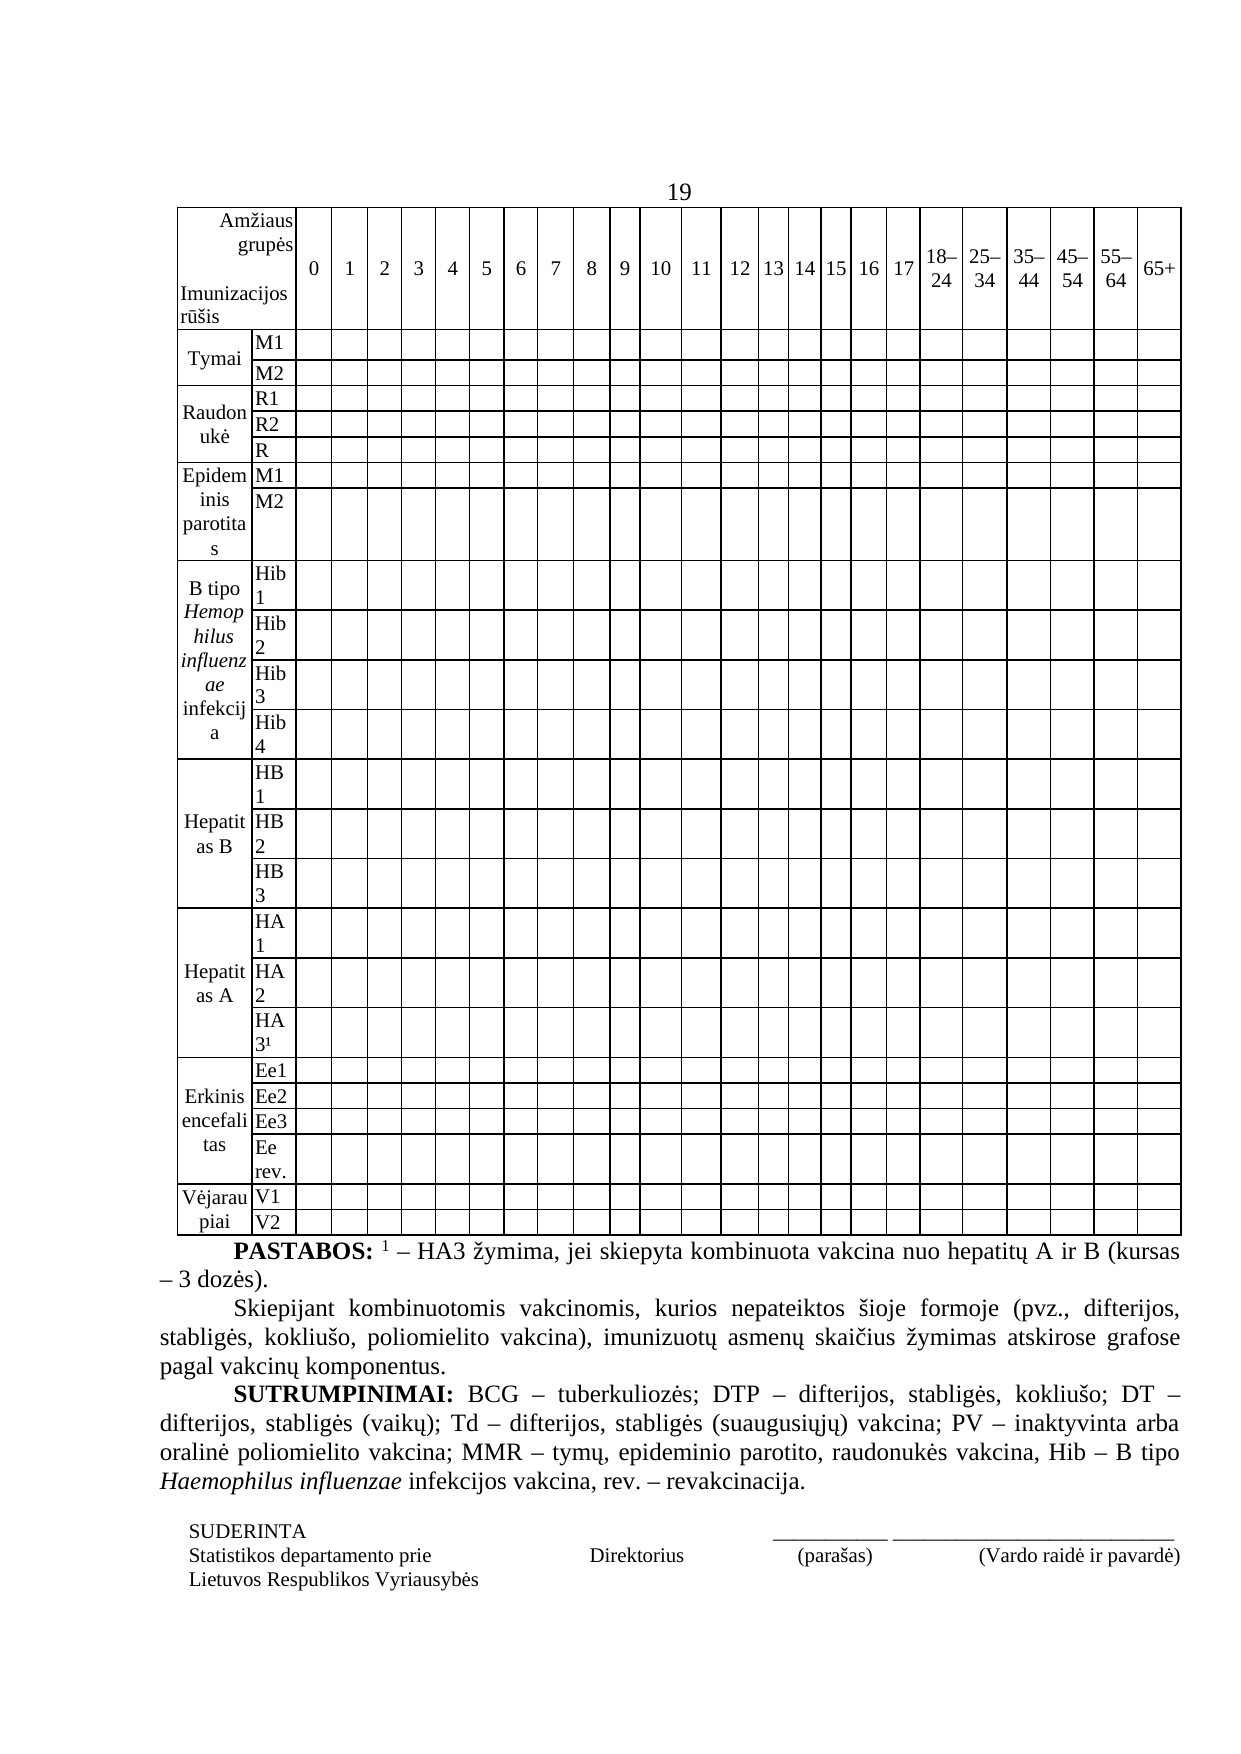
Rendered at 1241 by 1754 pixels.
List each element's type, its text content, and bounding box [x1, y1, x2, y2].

table_cell [538, 561, 573, 609]
table_cell [332, 859, 367, 907]
table_cell [921, 611, 962, 659]
table_cell [789, 561, 820, 609]
table_cell [470, 1109, 503, 1133]
table_cell [921, 859, 962, 907]
table_cell [1008, 361, 1050, 385]
table_cell [1138, 710, 1180, 758]
table_cell [722, 1084, 758, 1108]
table_cell [538, 412, 573, 436]
table_cell [611, 611, 639, 659]
table_cell [1095, 438, 1137, 462]
table_cell [963, 489, 1006, 559]
table_cell [852, 1109, 886, 1133]
table_cell [436, 463, 469, 487]
table_cell [722, 859, 758, 907]
table_cell [921, 1210, 962, 1234]
table_cell [921, 1058, 962, 1082]
table_cell [641, 1084, 681, 1108]
table_cell [921, 1185, 962, 1208]
table_cell [822, 386, 850, 410]
table_header SUDERINTA Statistikos departamento prie Lietuvos Respublikos Vyriausybės [177, 1495, 578, 1591]
table_cell [332, 909, 367, 957]
table_cell [470, 412, 503, 436]
table_cell [1051, 1058, 1093, 1082]
table_cell [611, 361, 639, 385]
table_cell [574, 361, 609, 385]
table_cell [402, 489, 435, 559]
table_cell [1095, 1084, 1137, 1108]
table_cell [574, 859, 609, 907]
table_cell [641, 1185, 681, 1208]
table_cell [789, 1084, 820, 1108]
table_cell [1051, 330, 1093, 359]
table_cell [538, 463, 573, 487]
table_cell [470, 330, 503, 359]
table_cell [611, 438, 639, 462]
table_cell [368, 959, 401, 1007]
table_cell [470, 661, 503, 708]
table_cell [538, 1084, 573, 1108]
table_cell [789, 412, 820, 436]
table_cell [822, 1210, 850, 1234]
table_cell 6 [505, 208, 537, 328]
table_cell [538, 1008, 573, 1056]
table_cell [789, 760, 820, 808]
table_cell [789, 489, 820, 559]
table_cell [722, 1058, 758, 1082]
table_cell [538, 859, 573, 907]
table_cell [963, 1210, 1006, 1234]
table_cell [436, 561, 469, 609]
table_cell [759, 661, 788, 708]
table_cell [505, 1084, 537, 1108]
table_cell [822, 412, 850, 436]
table_cell [822, 463, 850, 487]
table_cell [759, 859, 788, 907]
table_cell [722, 959, 758, 1007]
table_cell [332, 1084, 367, 1108]
table_cell [921, 1109, 962, 1133]
table_cell [887, 1058, 919, 1082]
table_cell [538, 1210, 573, 1234]
table_cell [436, 611, 469, 659]
table_cell [538, 386, 573, 410]
table_cell Hib2 [253, 611, 295, 659]
table_cell [852, 561, 886, 609]
table_cell [641, 959, 681, 1007]
table_cell [332, 1210, 367, 1234]
table_cell [682, 463, 720, 487]
table_cell [1095, 561, 1137, 609]
table_cell [297, 1109, 331, 1133]
table_cell [1051, 909, 1093, 957]
table_cell [852, 959, 886, 1007]
table_cell [682, 489, 720, 559]
table_cell [641, 909, 681, 957]
table_cell [368, 1185, 401, 1208]
table_cell [887, 361, 919, 385]
table_cell [505, 412, 537, 436]
table_cell [611, 386, 639, 410]
table_cell [368, 412, 401, 436]
table_cell [822, 959, 850, 1007]
table_cell Hib4 [253, 710, 295, 758]
table_cell [963, 859, 1006, 907]
table_cell [822, 611, 850, 659]
table_cell [921, 489, 962, 559]
table_cell [368, 1058, 401, 1082]
table_cell [963, 386, 1006, 410]
table_cell Ee3 [253, 1109, 295, 1133]
table_cell [368, 859, 401, 907]
table_cell [505, 810, 537, 858]
table_cell V2 [253, 1210, 295, 1234]
table_cell [368, 760, 401, 808]
table_cell [789, 1135, 820, 1183]
table_cell [611, 859, 639, 907]
table_cell [722, 810, 758, 858]
table_cell [789, 909, 820, 957]
table_cell [611, 1109, 639, 1133]
table_cell [921, 386, 962, 410]
table_cell [789, 1058, 820, 1082]
table_cell [789, 330, 820, 359]
table_cell [436, 361, 469, 385]
table_cell V1 [253, 1185, 295, 1208]
table_cell [436, 760, 469, 808]
table_cell [402, 1008, 435, 1056]
table_cell [1138, 1008, 1180, 1056]
table_cell [574, 611, 609, 659]
table_cell [1138, 1210, 1180, 1234]
table_cell [297, 1084, 331, 1108]
table_cell [332, 1109, 367, 1133]
table_cell [822, 810, 850, 858]
table_cell [887, 710, 919, 758]
table_cell [297, 561, 331, 609]
table_cell [538, 1185, 573, 1208]
table_cell [611, 330, 639, 359]
table_cell [789, 710, 820, 758]
table_cell [574, 1008, 609, 1056]
table_cell [505, 710, 537, 758]
table_cell [332, 1185, 367, 1208]
table_cell [1138, 438, 1180, 462]
table_cell [641, 489, 681, 559]
table_cell [963, 1084, 1006, 1108]
table_cell [470, 1058, 503, 1082]
table_cell [641, 859, 681, 907]
table_cell [822, 438, 850, 462]
table_cell [1051, 661, 1093, 708]
table_cell [789, 1210, 820, 1234]
table_cell [1095, 909, 1137, 957]
table_cell [505, 1135, 537, 1183]
table_cell [887, 909, 919, 957]
table_cell [538, 489, 573, 559]
table_cell [1095, 1058, 1137, 1082]
table_cell [402, 859, 435, 907]
table_cell [963, 810, 1006, 858]
table_cell [759, 1109, 788, 1133]
table_cell [641, 1058, 681, 1082]
table_cell [538, 760, 573, 808]
table_cell [470, 710, 503, 758]
table_cell [297, 710, 331, 758]
table_cell [574, 386, 609, 410]
table_cell [505, 386, 537, 410]
table_cell 14 [789, 208, 820, 328]
table_cell [1138, 489, 1180, 559]
table_cell [574, 489, 609, 559]
table_cell [505, 611, 537, 659]
table_cell [682, 810, 720, 858]
table_cell [852, 760, 886, 808]
table_cell [402, 1058, 435, 1082]
table_cell [505, 561, 537, 609]
table_cell [1008, 489, 1050, 559]
table_cell [470, 386, 503, 410]
table_cell [1008, 561, 1050, 609]
table_cell [921, 710, 962, 758]
table_cell [1138, 661, 1180, 708]
table_cell [505, 489, 537, 559]
table_cell [789, 810, 820, 858]
table_cell [436, 1185, 469, 1208]
table_cell [368, 330, 401, 359]
table_cell [402, 361, 435, 385]
table_cell [963, 760, 1006, 808]
table_cell [332, 1135, 367, 1183]
table_cell [722, 661, 758, 708]
table_cell [1008, 1185, 1050, 1208]
table_cell [297, 489, 331, 559]
table_cell [402, 1135, 435, 1183]
table_cell [402, 909, 435, 957]
table_cell [1138, 386, 1180, 410]
table_cell [470, 859, 503, 907]
table_cell [368, 1109, 401, 1133]
table_cell [887, 412, 919, 436]
table_cell [1008, 438, 1050, 462]
table_cell [852, 859, 886, 907]
table_cell [759, 760, 788, 808]
table_cell [297, 1058, 331, 1082]
table_cell [1008, 1109, 1050, 1133]
table_cell [1051, 611, 1093, 659]
table_cell [1051, 386, 1093, 410]
table_cell [852, 412, 886, 436]
table_cell [574, 330, 609, 359]
table_cell [963, 661, 1006, 708]
table_cell [611, 1084, 639, 1108]
table_cell [722, 611, 758, 659]
table_cell [470, 909, 503, 957]
table_cell 15 [822, 208, 850, 328]
table_cell [1138, 859, 1180, 907]
table_cell [822, 661, 850, 708]
table_cell [1138, 412, 1180, 436]
table_cell [852, 361, 886, 385]
table_cell [641, 1109, 681, 1133]
table_cell [921, 1084, 962, 1108]
table_cell 10 [641, 208, 681, 328]
table_cell [759, 710, 788, 758]
table_cell [402, 611, 435, 659]
table_cell 2 [368, 208, 401, 328]
table_cell [921, 361, 962, 385]
table_cell [1051, 1135, 1093, 1183]
table_cell [759, 412, 788, 436]
table_cell [368, 386, 401, 410]
table_cell [505, 438, 537, 462]
table_cell [574, 909, 609, 957]
table_cell [682, 1084, 720, 1108]
table_cell [1008, 810, 1050, 858]
table_cell [505, 959, 537, 1007]
table_cell Hepatitas A [178, 909, 251, 1056]
table_cell [887, 959, 919, 1007]
table_cell [538, 1058, 573, 1082]
table_cell [641, 361, 681, 385]
table_cell [538, 611, 573, 659]
table_cell [722, 489, 758, 559]
table_cell [759, 489, 788, 559]
table_cell [1095, 810, 1137, 858]
table_cell [789, 611, 820, 659]
table_cell [852, 330, 886, 359]
table_cell [852, 1135, 886, 1183]
table_cell [682, 661, 720, 708]
table_cell [722, 1210, 758, 1234]
table_cell [789, 386, 820, 410]
table_cell [368, 361, 401, 385]
table_cell [852, 810, 886, 858]
table_cell [1008, 1135, 1050, 1183]
table_cell Ee2 [253, 1084, 295, 1108]
table_cell [1138, 361, 1180, 385]
table_cell [470, 561, 503, 609]
table_cell [822, 859, 850, 907]
table_cell [436, 661, 469, 708]
table_cell 1 [332, 208, 367, 328]
table_cell [297, 412, 331, 436]
table_cell [574, 561, 609, 609]
table_cell [789, 438, 820, 462]
table_cell [332, 489, 367, 559]
table_cell 25–34 [963, 208, 1006, 328]
table_cell [1138, 330, 1180, 359]
table_cell [1138, 1135, 1180, 1183]
table_cell [1008, 386, 1050, 410]
table_cell [402, 959, 435, 1007]
text PASTABOS: 1 – HA3 žymima, jei skiepyta kombinuota vakcina nuo hepatitų A ir B (kursas – 3 dozės). [159, 1236, 1181, 1293]
table_cell [1008, 710, 1050, 758]
table_cell [822, 1058, 850, 1082]
table_cell [332, 386, 367, 410]
table_cell [1051, 710, 1093, 758]
table_cell [759, 561, 788, 609]
table_cell 13 [759, 208, 788, 328]
table_cell [332, 1008, 367, 1056]
table_cell [1095, 760, 1137, 808]
table_cell Erkinis encefalitas [178, 1058, 251, 1183]
table_cell [921, 412, 962, 436]
table_cell [574, 1109, 609, 1133]
table_cell [505, 361, 537, 385]
table_cell [368, 438, 401, 462]
table_cell [574, 959, 609, 1007]
table_cell [574, 710, 609, 758]
table_cell [505, 1058, 537, 1082]
table_cell [887, 386, 919, 410]
table_cell [402, 412, 435, 436]
table_cell [1051, 810, 1093, 858]
table_cell [963, 463, 1006, 487]
table_cell [682, 1185, 720, 1208]
table_cell [963, 710, 1006, 758]
table_cell [332, 1058, 367, 1082]
table_cell [822, 760, 850, 808]
table_cell [611, 412, 639, 436]
table_cell [641, 412, 681, 436]
table_cell [852, 1210, 886, 1234]
table_cell [297, 330, 331, 359]
table_cell [682, 330, 720, 359]
table_cell [822, 561, 850, 609]
table_cell [921, 959, 962, 1007]
table_cell [402, 710, 435, 758]
table_cell [963, 1185, 1006, 1208]
table_cell [611, 489, 639, 559]
table_cell [682, 1135, 720, 1183]
table_cell 55–64 [1095, 208, 1137, 328]
table_cell [887, 810, 919, 858]
table_cell [921, 561, 962, 609]
table_cell 12 [722, 208, 758, 328]
table_cell [722, 361, 758, 385]
table_cell [470, 1210, 503, 1234]
table_cell [505, 463, 537, 487]
table_cell [852, 1008, 886, 1056]
table_cell [1051, 561, 1093, 609]
table_cell [297, 463, 331, 487]
table_cell [436, 438, 469, 462]
table_cell [538, 1109, 573, 1133]
table_cell [682, 1210, 720, 1234]
table_cell [963, 330, 1006, 359]
table_cell [641, 330, 681, 359]
table_cell [1138, 1185, 1180, 1208]
table_cell [402, 438, 435, 462]
table_cell [852, 611, 886, 659]
table_cell [574, 1084, 609, 1108]
table_cell [722, 1135, 758, 1183]
table_cell [641, 611, 681, 659]
table_cell [1051, 1109, 1093, 1133]
table_cell [682, 361, 720, 385]
table_cell [402, 561, 435, 609]
table_cell [682, 959, 720, 1007]
table_cell [887, 661, 919, 708]
table_cell [1008, 909, 1050, 957]
table_cell [822, 1109, 850, 1133]
table_cell [1051, 859, 1093, 907]
table_cell [1051, 1008, 1093, 1056]
table_cell [574, 810, 609, 858]
table_cell [887, 1135, 919, 1183]
table_cell [611, 710, 639, 758]
table_cell [368, 661, 401, 708]
table_cell [722, 710, 758, 758]
table_cell [887, 1185, 919, 1208]
table_cell [297, 661, 331, 708]
table_cell [574, 412, 609, 436]
text Skiepijant kombinuotomis vakcinomis, kurios nepateiktos šioje formoje (pvz., difterijos, stabligės, kokliušo, poliomielito vakcina), imunizuotų asmenų skaičius žymimas atskirose grafose pagal vakcinų komponentus. [159, 1293, 1181, 1379]
table_cell Hib1 [253, 561, 295, 609]
table_cell [1095, 489, 1137, 559]
table_cell [1138, 810, 1180, 858]
table_cell [641, 760, 681, 808]
table_cell [505, 909, 537, 957]
table_cell [887, 760, 919, 808]
table_cell [789, 361, 820, 385]
table_cell [538, 1135, 573, 1183]
table_cell [436, 386, 469, 410]
table_cell [887, 611, 919, 659]
table_cell [1095, 611, 1137, 659]
table_cell [368, 1135, 401, 1183]
table_header ___________ ___________________________ Direktorius (parašas) (Vardo raidė ir pavardė) [578, 1495, 1201, 1591]
table_cell [641, 561, 681, 609]
table_cell [574, 1185, 609, 1208]
table_cell [641, 661, 681, 708]
table_cell [682, 859, 720, 907]
table_cell [505, 859, 537, 907]
table_cell [641, 810, 681, 858]
table_cell [682, 710, 720, 758]
table_cell [436, 1058, 469, 1082]
table_cell [368, 909, 401, 957]
table_cell 5 [470, 208, 503, 328]
table_cell 4 [436, 208, 469, 328]
table_cell [789, 661, 820, 708]
table_cell [1051, 412, 1093, 436]
table_cell [1095, 330, 1137, 359]
table_cell [822, 489, 850, 559]
table_cell Vėjaraupiai [178, 1185, 251, 1234]
table_cell 11 [682, 208, 720, 328]
table_cell [789, 1008, 820, 1056]
table_cell [402, 1210, 435, 1234]
table_cell [470, 1084, 503, 1108]
table_cell [332, 330, 367, 359]
table_cell [1138, 760, 1180, 808]
table_cell [1008, 859, 1050, 907]
table_cell [332, 810, 367, 858]
table_cell [470, 1185, 503, 1208]
table_cell [1051, 959, 1093, 1007]
table_cell [722, 438, 758, 462]
table_cell [921, 438, 962, 462]
table_cell [297, 909, 331, 957]
table_cell [436, 330, 469, 359]
table_cell 9 [611, 208, 639, 328]
table_cell [852, 489, 886, 559]
table_cell [822, 710, 850, 758]
table_cell [759, 1210, 788, 1234]
table_cell [505, 661, 537, 708]
table_cell [1095, 386, 1137, 410]
table_cell [368, 810, 401, 858]
table_cell B tipo Hemophilus influenzae infekcija [178, 561, 251, 758]
table_cell [1138, 959, 1180, 1007]
table_cell [641, 386, 681, 410]
table_cell [722, 330, 758, 359]
table_cell HB3 [253, 859, 295, 907]
table_cell [436, 412, 469, 436]
table_cell [436, 810, 469, 858]
table_cell HA2 [253, 959, 295, 1007]
table_cell [1095, 859, 1137, 907]
table_cell [759, 810, 788, 858]
table_cell [852, 1058, 886, 1082]
table_cell [887, 859, 919, 907]
table_cell [1095, 1008, 1137, 1056]
table_cell [963, 611, 1006, 659]
table_cell [332, 561, 367, 609]
table_cell 17 [887, 208, 919, 328]
table_cell [887, 1210, 919, 1234]
table_cell [1095, 1210, 1137, 1234]
table_cell [852, 1185, 886, 1208]
table_cell [332, 361, 367, 385]
table_cell [505, 1210, 537, 1234]
table_cell [822, 1084, 850, 1108]
table_cell [722, 1008, 758, 1056]
table_cell [722, 909, 758, 957]
table_cell [921, 463, 962, 487]
table_cell [682, 561, 720, 609]
table_cell HA1 [253, 909, 295, 957]
table_cell [574, 1210, 609, 1234]
table_cell [470, 959, 503, 1007]
table_cell [611, 909, 639, 957]
table_cell [822, 1135, 850, 1183]
table_cell [1008, 760, 1050, 808]
table_cell [887, 330, 919, 359]
table_cell [1008, 1084, 1050, 1108]
table_cell [1051, 489, 1093, 559]
table_cell [887, 1109, 919, 1133]
table_cell [1095, 1185, 1137, 1208]
table_cell [611, 463, 639, 487]
table_cell [682, 611, 720, 659]
table_cell [402, 1185, 435, 1208]
table_cell [722, 1185, 758, 1208]
table_cell [852, 661, 886, 708]
table_cell [538, 438, 573, 462]
table_cell [759, 909, 788, 957]
table_cell [297, 1135, 331, 1183]
table_cell [368, 561, 401, 609]
table_cell [759, 1058, 788, 1082]
table_cell HA3¹ [253, 1008, 295, 1056]
table_cell 3 [402, 208, 435, 328]
table_cell [332, 959, 367, 1007]
table_cell Hepatitas B [178, 760, 251, 907]
table_cell [470, 760, 503, 808]
table_cell [641, 1008, 681, 1056]
table_cell [436, 1135, 469, 1183]
table_cell [505, 760, 537, 808]
table_cell [682, 760, 720, 808]
table_cell [611, 561, 639, 609]
table_cell [641, 438, 681, 462]
table_cell [722, 561, 758, 609]
table_cell [402, 386, 435, 410]
table_cell Hib3 [253, 661, 295, 708]
table_cell [822, 1185, 850, 1208]
table_cell [402, 330, 435, 359]
table_cell [641, 1135, 681, 1183]
table_cell [1008, 412, 1050, 436]
table_cell 7 [538, 208, 573, 328]
table_cell [759, 611, 788, 659]
table_cell 16 [852, 208, 886, 328]
table_cell [574, 1135, 609, 1183]
table_cell [611, 1135, 639, 1183]
table_cell [1138, 561, 1180, 609]
table_cell [574, 438, 609, 462]
table_cell [963, 959, 1006, 1007]
table_cell [470, 810, 503, 858]
table_cell [759, 386, 788, 410]
table_cell [963, 1008, 1006, 1056]
table_cell [759, 463, 788, 487]
table_cell [368, 463, 401, 487]
table_cell 18–24 [921, 208, 962, 328]
table_cell [852, 710, 886, 758]
table_cell [759, 1008, 788, 1056]
table_cell [538, 810, 573, 858]
table_cell [574, 760, 609, 808]
table_cell [1051, 361, 1093, 385]
table_cell [852, 1084, 886, 1108]
table_cell 35–44 [1008, 208, 1050, 328]
table_cell [722, 412, 758, 436]
table_cell [436, 1210, 469, 1234]
table_cell [538, 330, 573, 359]
table_cell [921, 810, 962, 858]
table_cell [682, 909, 720, 957]
table_cell [682, 438, 720, 462]
table_cell [963, 561, 1006, 609]
table_cell [1138, 611, 1180, 659]
table_cell [921, 1135, 962, 1183]
table_cell [1051, 1210, 1093, 1234]
table_cell [332, 611, 367, 659]
table_cell [574, 1058, 609, 1082]
table_cell [1008, 1058, 1050, 1082]
table_cell [1138, 1084, 1180, 1108]
table_cell [641, 463, 681, 487]
table_cell [722, 386, 758, 410]
table_cell [1138, 1058, 1180, 1082]
table_cell [402, 661, 435, 708]
table_cell [759, 1084, 788, 1108]
table_cell [963, 1058, 1006, 1082]
table_cell Tymai [178, 330, 251, 385]
table_cell [789, 1185, 820, 1208]
table_cell [436, 1008, 469, 1056]
table_cell [402, 760, 435, 808]
table_cell [1095, 1135, 1137, 1183]
table_cell [402, 810, 435, 858]
table_cell [1138, 1109, 1180, 1133]
table_cell [682, 412, 720, 436]
table_cell [789, 859, 820, 907]
table_cell [611, 1008, 639, 1056]
table_cell Ee1 [253, 1058, 295, 1082]
table_cell [822, 909, 850, 957]
table_cell [887, 1084, 919, 1108]
table_cell [682, 1008, 720, 1056]
table_cell [297, 386, 331, 410]
table_cell [368, 611, 401, 659]
table_cell [1051, 438, 1093, 462]
table_cell [852, 438, 886, 462]
table_cell [1008, 959, 1050, 1007]
table_cell [1008, 661, 1050, 708]
table_cell [963, 1135, 1006, 1183]
table_cell [332, 438, 367, 462]
table_cell [887, 561, 919, 609]
table_cell [470, 438, 503, 462]
table_cell [574, 463, 609, 487]
table_cell [436, 909, 469, 957]
table_cell M2 [253, 361, 295, 385]
table_cell [297, 1185, 331, 1208]
table_cell [682, 386, 720, 410]
table_cell [852, 909, 886, 957]
table_cell Epideminis parotitas [178, 463, 251, 559]
table_cell [611, 760, 639, 808]
table_cell [611, 810, 639, 858]
table_cell [538, 661, 573, 708]
table_cell [436, 1084, 469, 1108]
table_cell [368, 1008, 401, 1056]
table_cell [505, 330, 537, 359]
table_cell R2 [253, 412, 295, 436]
table_cell 0 [297, 208, 331, 328]
table_cell [682, 1058, 720, 1082]
table_cell [505, 1109, 537, 1133]
table_cell 8 [574, 208, 609, 328]
table_cell [887, 438, 919, 462]
table_cell [1051, 463, 1093, 487]
table_cell [470, 489, 503, 559]
table_cell [436, 710, 469, 758]
table_cell 45–54 [1051, 208, 1093, 328]
table_cell [963, 438, 1006, 462]
table_cell [470, 1008, 503, 1056]
table_cell [402, 1084, 435, 1108]
table_cell Ee rev. [253, 1135, 295, 1183]
table_cell [332, 661, 367, 708]
table_cell [297, 760, 331, 808]
table_cell [332, 760, 367, 808]
table_cell [1051, 1185, 1093, 1208]
table_cell [505, 1008, 537, 1056]
table_cell [505, 1185, 537, 1208]
table_cell M1 [253, 463, 295, 487]
table_header Amžiaus grupės Imunizacijos rūšis [178, 208, 295, 328]
table_cell [436, 489, 469, 559]
table_cell [921, 909, 962, 957]
table_cell HB1 [253, 760, 295, 808]
table_cell M2 [253, 489, 295, 559]
table_cell [887, 489, 919, 559]
table_cell [921, 330, 962, 359]
table_cell [963, 412, 1006, 436]
table_cell [297, 959, 331, 1007]
table_cell [921, 661, 962, 708]
table_cell [368, 1084, 401, 1108]
table_cell [1095, 1109, 1137, 1133]
table_cell [722, 1109, 758, 1133]
table_cell [436, 959, 469, 1007]
table_cell [436, 1109, 469, 1133]
table_cell [759, 1135, 788, 1183]
table_cell [682, 1109, 720, 1133]
table_cell [1095, 661, 1137, 708]
table_cell [963, 1109, 1006, 1133]
table_cell [759, 361, 788, 385]
table_cell [1008, 1210, 1050, 1234]
table_cell [1008, 463, 1050, 487]
table_cell [852, 463, 886, 487]
table_cell [297, 611, 331, 659]
table_cell [470, 611, 503, 659]
table_cell [1138, 909, 1180, 957]
table_cell [470, 361, 503, 385]
table_cell [722, 463, 758, 487]
table_cell R1 [253, 386, 295, 410]
table_cell [1138, 463, 1180, 487]
table_cell [297, 361, 331, 385]
table_cell [297, 810, 331, 858]
table_cell [368, 1210, 401, 1234]
table_cell [789, 463, 820, 487]
table_cell [436, 859, 469, 907]
table_cell [297, 1210, 331, 1234]
table_cell Raudonukė [178, 386, 251, 462]
table_cell [1051, 760, 1093, 808]
text SUTRUMPINIMAI: BCG – tuberkuliozės; DTP – difterijos, stabligės, kokliušo; DT – difterijos, stabligės (vaikų); Td – difterijos, stabligės (suaugusiųjų) vakcina; PV – inaktyvinta arba oralinė poliomielito vakcina; MMR – tymų, epideminio parotito, raudonukės vakcina, Hib – B tipo Haemophilus influenzae infekcijos vakcina, rev. – revakcinacija. [159, 1379, 1181, 1494]
table_cell [789, 1109, 820, 1133]
table_cell [759, 330, 788, 359]
table_cell [822, 1008, 850, 1056]
table_cell [822, 330, 850, 359]
table_cell [470, 1135, 503, 1183]
table_cell [611, 959, 639, 1007]
table_cell [641, 710, 681, 758]
table_cell R [253, 438, 295, 462]
table_cell [1051, 1084, 1093, 1108]
table_cell [1008, 1008, 1050, 1056]
table_cell M1 [253, 330, 295, 359]
table_cell [297, 1008, 331, 1056]
table_cell [963, 909, 1006, 957]
table_cell [921, 760, 962, 808]
table_cell [611, 1058, 639, 1082]
table_cell [611, 1210, 639, 1234]
table_cell [963, 361, 1006, 385]
table_cell [611, 661, 639, 708]
table_cell [852, 386, 886, 410]
table_cell [887, 1008, 919, 1056]
table_cell HB2 [253, 810, 295, 858]
table_cell [368, 489, 401, 559]
table_cell [538, 710, 573, 758]
table_cell [470, 463, 503, 487]
table_cell [789, 959, 820, 1007]
table_cell [332, 463, 367, 487]
table_cell [402, 463, 435, 487]
table_cell [1008, 611, 1050, 659]
table_cell [332, 412, 367, 436]
table_cell [921, 1008, 962, 1056]
table_cell [332, 710, 367, 758]
table_cell [1008, 330, 1050, 359]
table_cell [402, 1109, 435, 1133]
table_cell [641, 1210, 681, 1234]
table_cell [368, 710, 401, 758]
table_cell [759, 438, 788, 462]
table_cell [1095, 710, 1137, 758]
table_cell [1095, 959, 1137, 1007]
table_cell [1095, 361, 1137, 385]
table_cell [1095, 463, 1137, 487]
table_cell [297, 859, 331, 907]
table_cell [722, 760, 758, 808]
table_cell [887, 463, 919, 487]
table_cell [297, 438, 331, 462]
table_cell [574, 661, 609, 708]
table_cell [759, 1185, 788, 1208]
table_cell [611, 1185, 639, 1208]
table_cell [822, 361, 850, 385]
table_cell [1095, 412, 1137, 436]
table_cell 65+ [1138, 208, 1180, 328]
table_cell [538, 909, 573, 957]
table_cell [759, 959, 788, 1007]
table_cell [538, 361, 573, 385]
table_cell [538, 959, 573, 1007]
